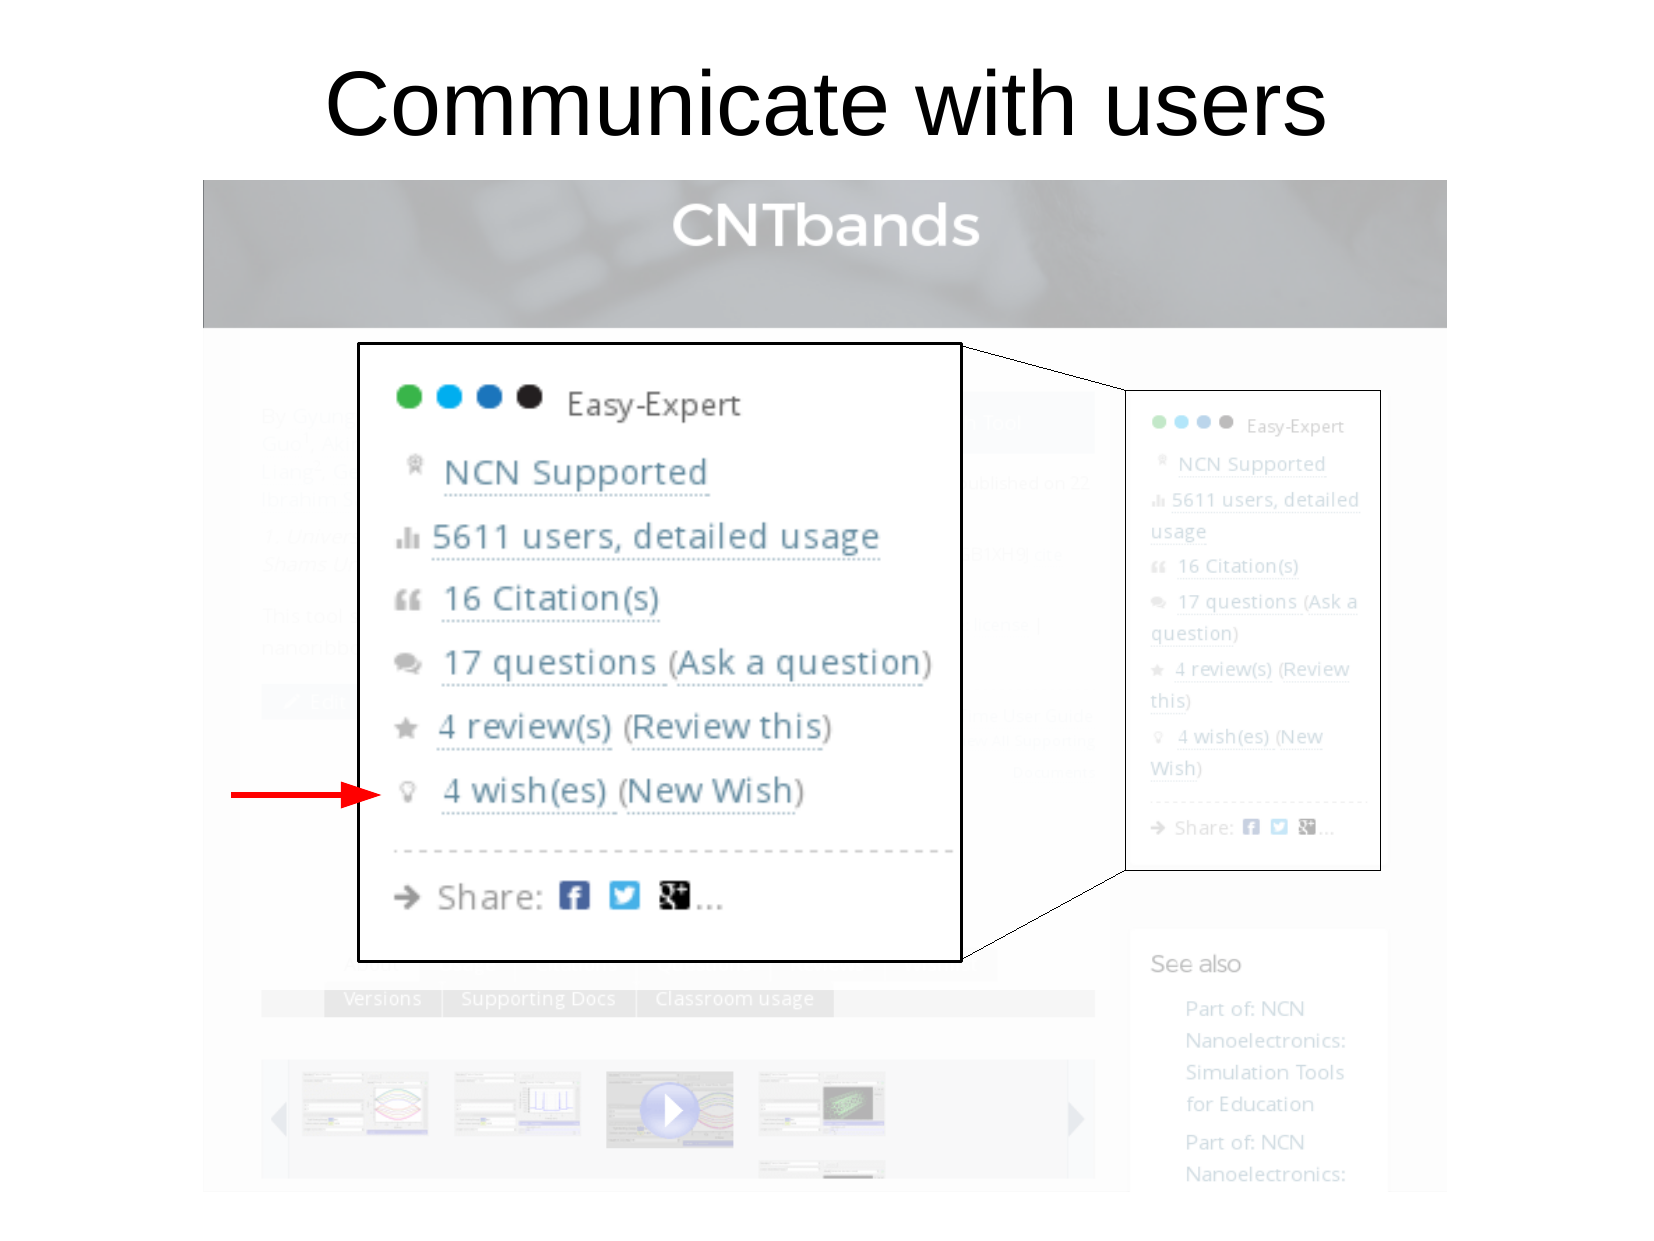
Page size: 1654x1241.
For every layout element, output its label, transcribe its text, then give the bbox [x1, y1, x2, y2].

picture [360, 345, 961, 961]
title Communicate with users [82, 46, 1571, 161]
text_box [203, 160, 1455, 1192]
